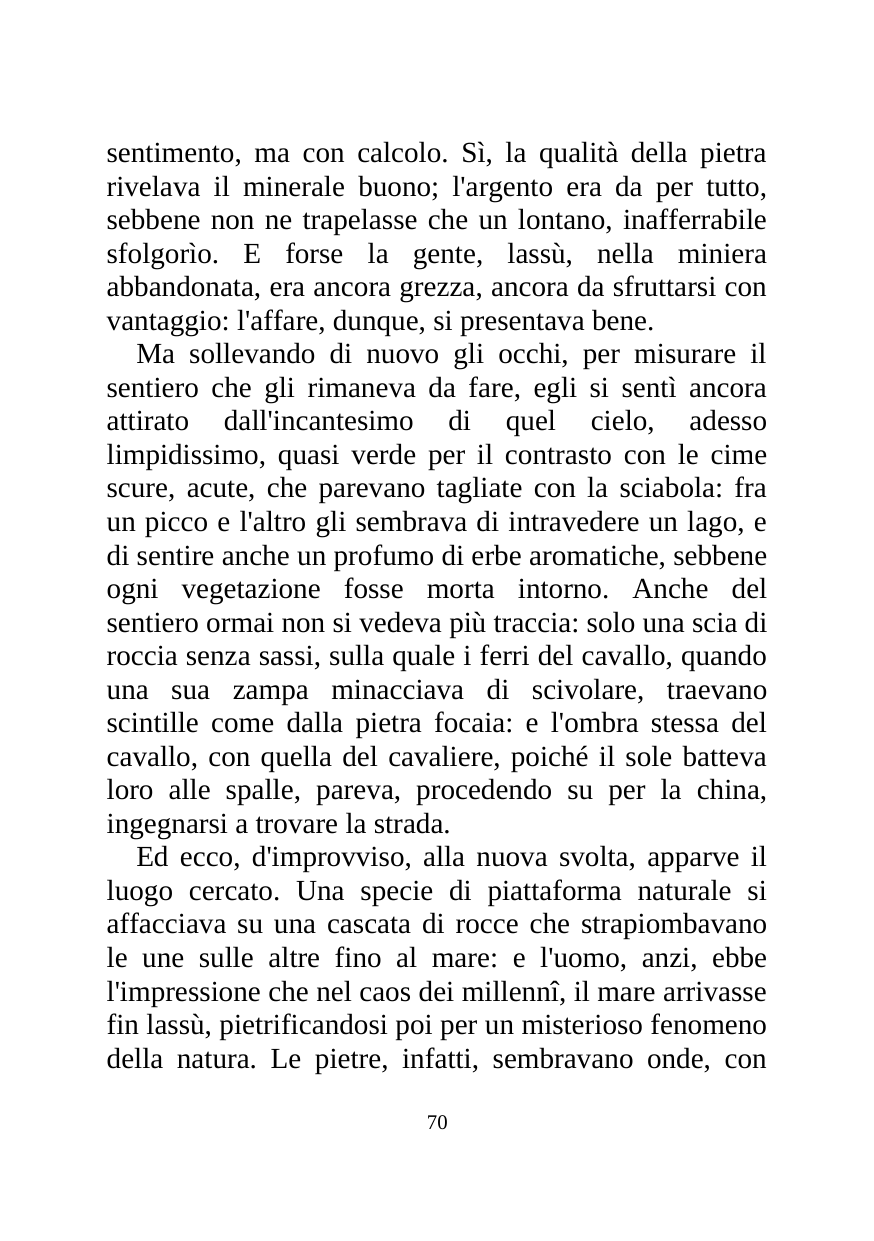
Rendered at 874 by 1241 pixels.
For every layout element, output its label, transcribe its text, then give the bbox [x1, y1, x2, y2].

text Ed ecco, d'improvviso, alla nuova svolta, apparve il luogo cercato. Una specie di piattaforma naturale si affacciava su una cascata di rocce che strapiombavano le une sulle altre fino al mare: e l'uomo, anzi, ebbe l'impressione che nel caos dei millennî, il mare arrivasse fin lassù, pietrificandosi poi per un misterioso fenomeno della natura. Le pietre, infatti, sembravano onde, con [106, 839, 768, 1074]
text Ma sollevando di nuovo gli occhi, per misurare il sentiero che gli rimaneva da fare, egli si sentì ancora attirato dall'incantesimo di quel cielo, adesso limpidissimo, quasi verde per il contrasto con le cime scure, acute, che parevano tagliate con la sciabola: fra un picco e l'altro gli sembrava di intravedere un lago, e di sentire anche un profumo di erbe aromatiche, sebbene ogni vegetazione fosse morta intorno. Anche del sentiero ormai non si vedeva più traccia: solo una scia di roccia senza sassi, sulla quale i ferri del cavallo, quando una sua zampa minacciava di scivolare, traevano scintille come dalla pietra focaia: e l'ombra stessa del cavallo, con quella del cavaliere, poiché il sole batteva loro alle spalle, pareva, procedendo su per la china, ingegnarsi a trovare la strada. [106, 336, 768, 839]
text sentimento, ma con calcolo. Sì, la qualità della pietra rivelava il minerale buono; l'argento era da per tutto, sebbene non ne trapelasse che un lontano, inafferrabile sfolgorìo. E forse la gente, lassù, nella miniera abbandonata, era ancora grezza, ancora da sfruttarsi con vantaggio: l'affare, dunque, si presentava bene. [106, 135, 768, 336]
